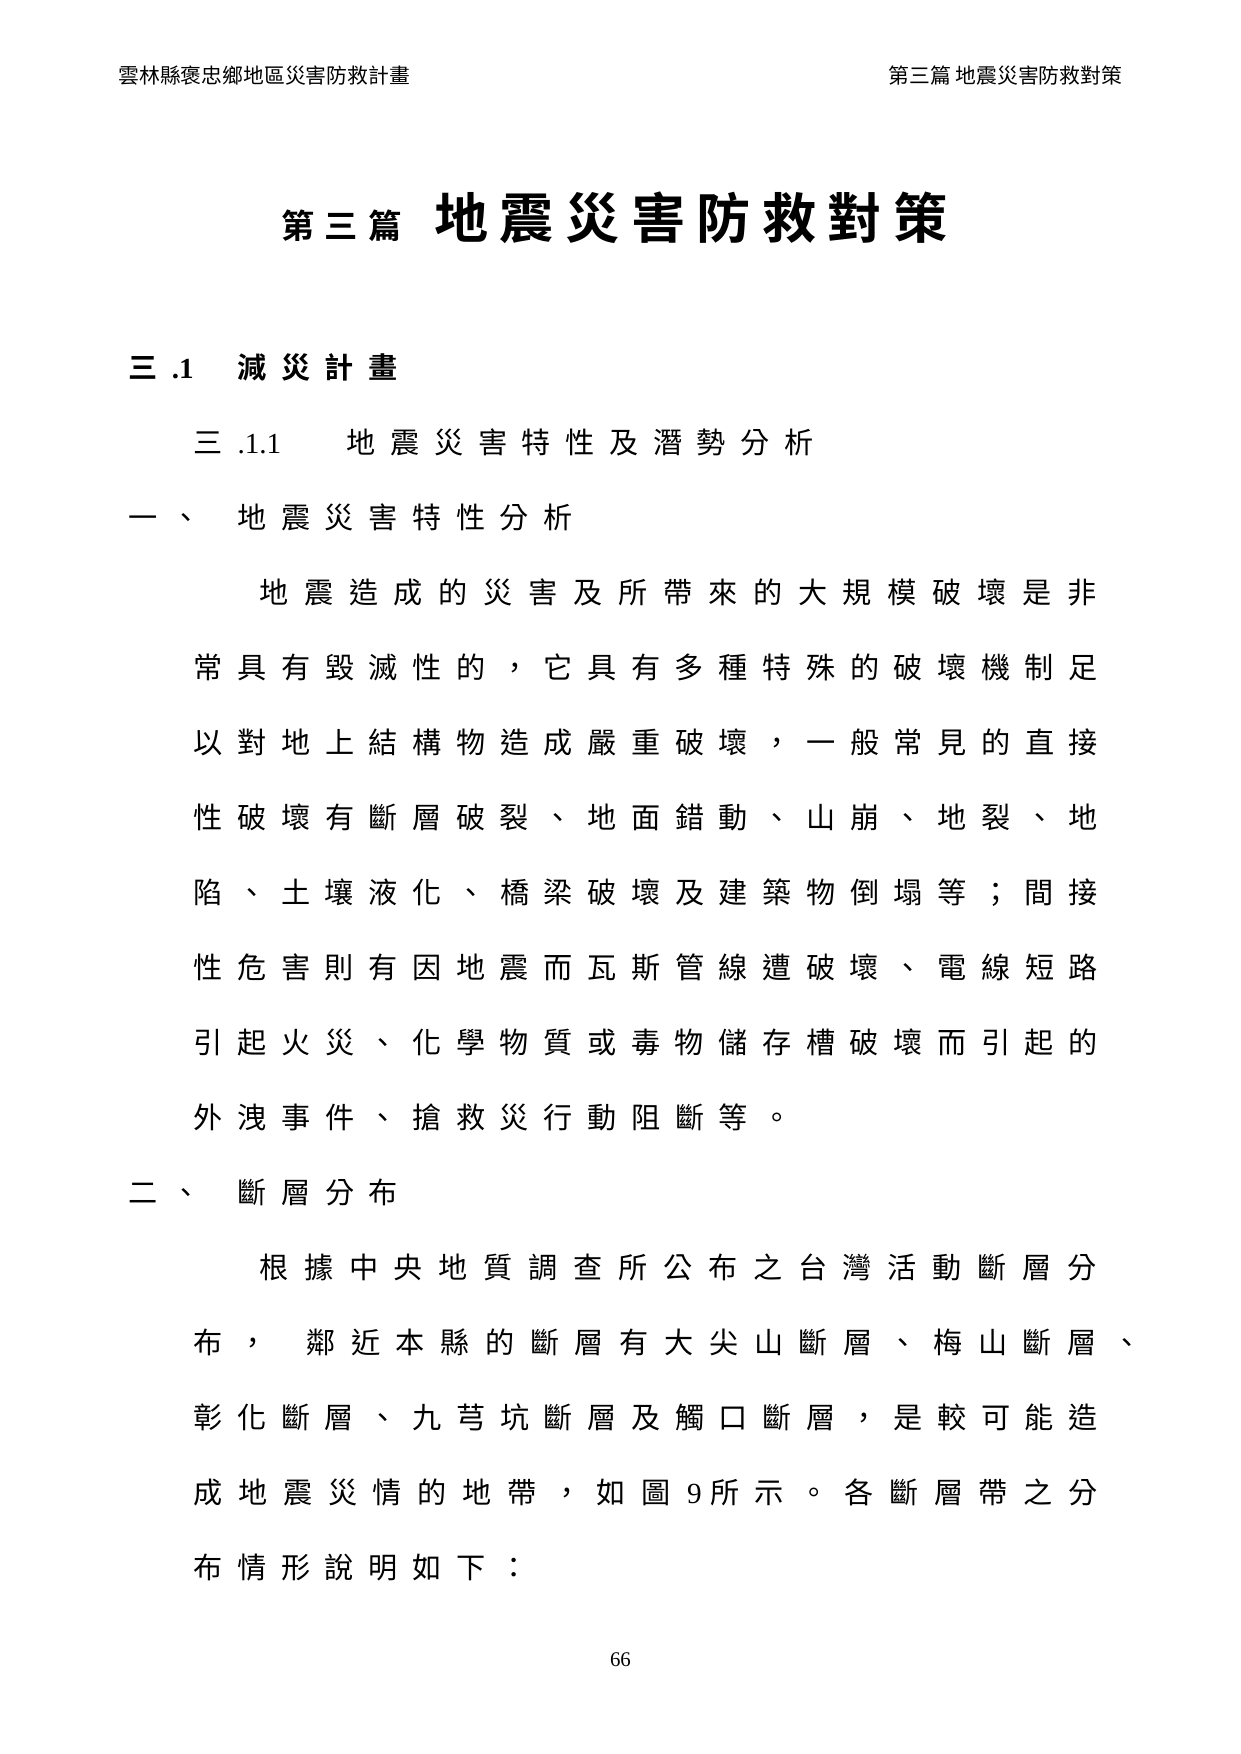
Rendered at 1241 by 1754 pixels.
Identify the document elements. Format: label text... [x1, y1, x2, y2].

list 地震災害特性分析 [128, 472, 1112, 547]
text 地震造成的災害及所帶來的大規模破壞是非常具有毀滅性的，它具有多種特殊的破壞機制足以對地上結構物造成嚴重破壞，一般常見的直接性破壞有斷層破裂、地面錯動、山崩、地裂、地陷、土壤液化、橋梁破壞及建築物倒塌等；間接性危害則有因地震而瓦斯管線遭破壞、電線短路引起火災、化學物質或毒物儲存槽破壞而引起的外洩事件、搶救災行動阻斷等。 [190, 547, 1112, 1147]
list 地震災害特性及潛勢分析 [187, 397, 1112, 472]
list 斷層分布 [128, 1147, 1112, 1222]
text 根據中央地質調查所公布之台灣活動斷層分布， 鄰近本縣的斷層有大尖山斷層、梅山斷層、彰化斷層、九芎坑斷層及觸口斷層，是較可能造成地震災情的地帶，如圖9所示。各斷層帶之分布情形說明如下： [190, 1222, 1112, 1597]
list 減災計畫 [128, 322, 1112, 397]
subtitle 地震災害防救對策 [128, 152, 1112, 264]
